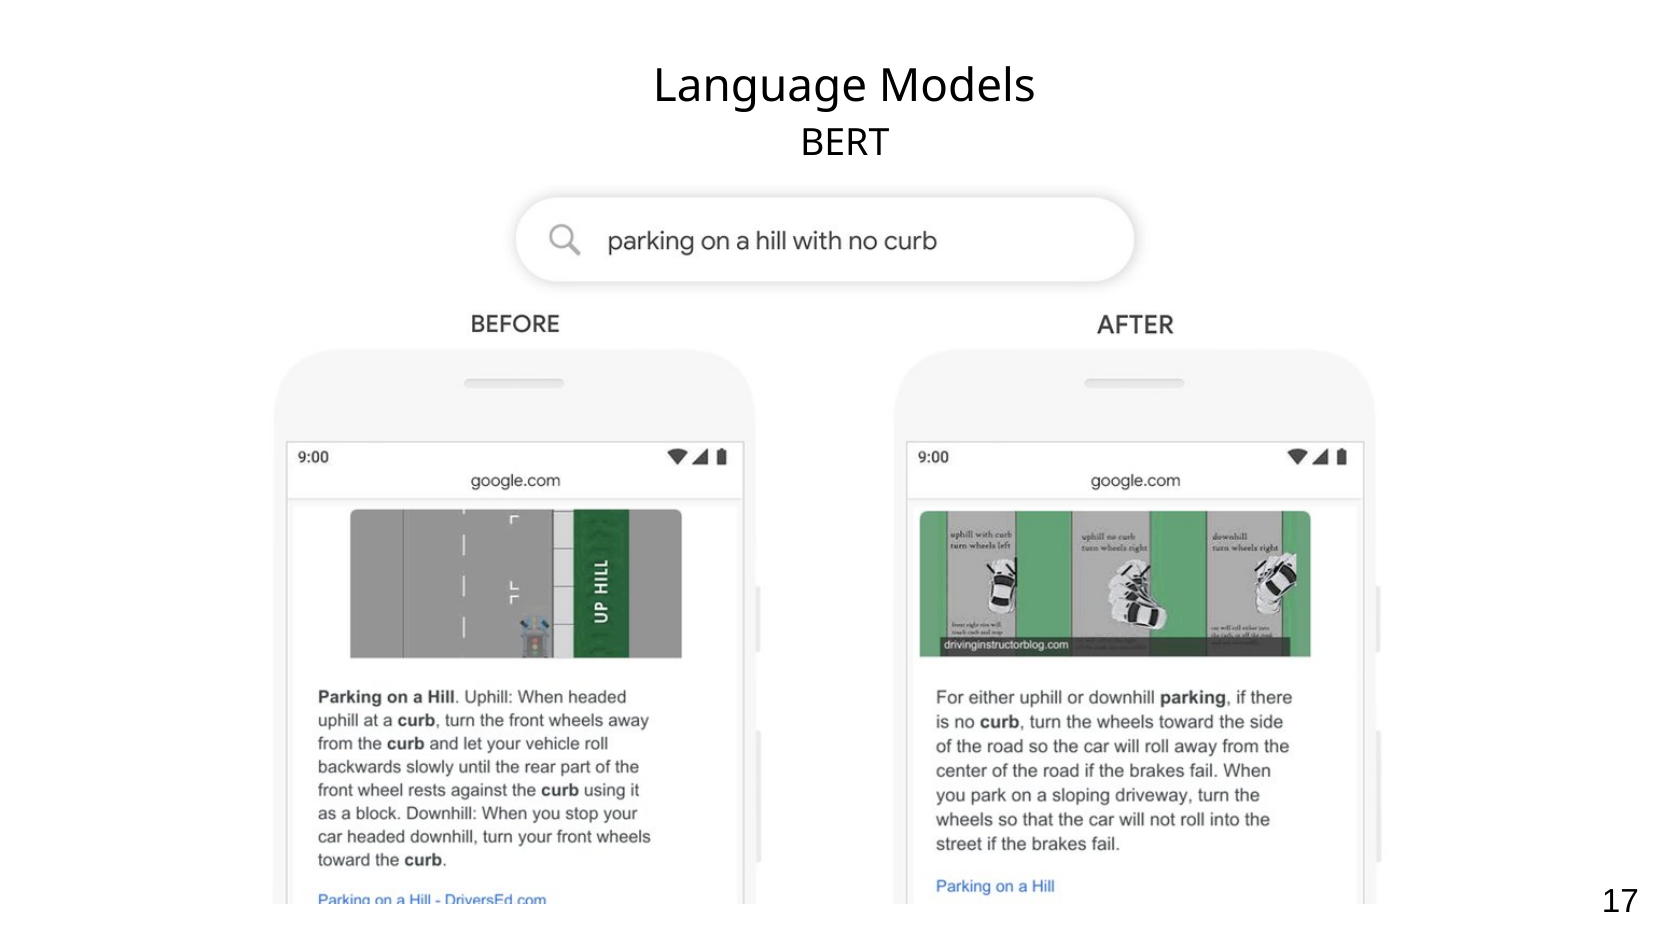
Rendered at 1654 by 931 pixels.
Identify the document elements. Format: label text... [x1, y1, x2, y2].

picture [234, 164, 1419, 904]
text_box Language Models BERT [376, 45, 1277, 164]
text_box [1024, 874, 1654, 931]
